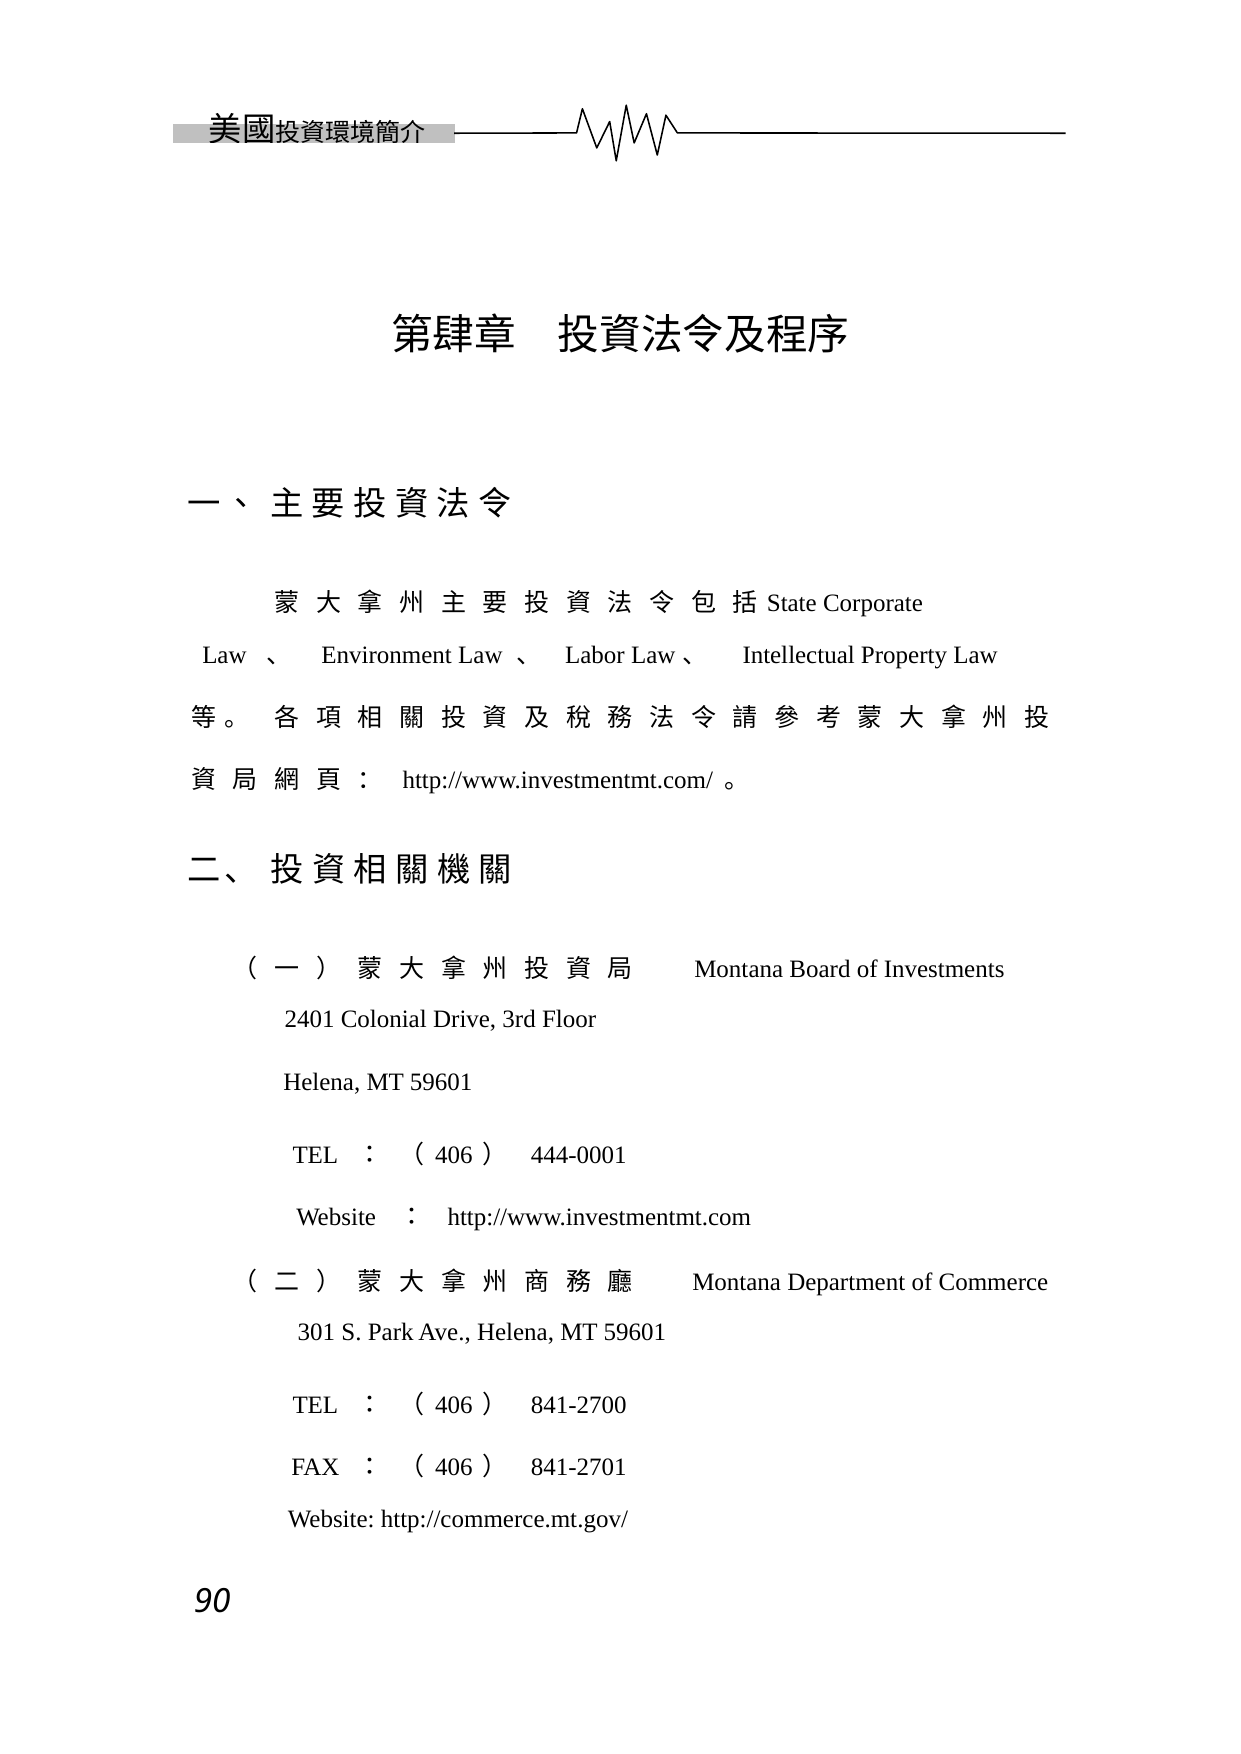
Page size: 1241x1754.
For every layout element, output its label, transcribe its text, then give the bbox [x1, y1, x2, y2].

text TEL：（406）444-0001 [207, 1102, 1058, 1165]
text 二、投資相關機關 [183, 825, 1058, 888]
text TEL：（406）841-2700 [207, 1352, 1058, 1415]
text 301 S. Park Ave., Helena, MT 59601 [207, 1290, 1058, 1352]
text Website：http://www.investmentmt.com [207, 1165, 1058, 1227]
text 2401 Colonial Drive, 3rd Floor [207, 977, 1058, 1040]
text （一）蒙大拿州投資局 Montana Board of Investments [207, 915, 1058, 977]
text FAX：（406）841-2701 [207, 1415, 1058, 1477]
text Helena, MT 59601 [207, 1040, 1058, 1102]
text 一、主要投資法令 [183, 459, 1058, 522]
text 第肆章 投資法令及程序 [183, 290, 1058, 352]
text Website: http://commerce.mt.gov/ [207, 1477, 1058, 1540]
text 蒙大拿州主要投資法令包括State Corporate Law、Environment Law、Labor Law、Intellectual Property Law等。各項相關投資及稅務法令請參考蒙大拿州投資局網頁：http://www.investmentmt.com/。 [183, 549, 1058, 799]
text （二）蒙大拿州商務廳 Montana Department of Commerce [207, 1227, 1058, 1290]
